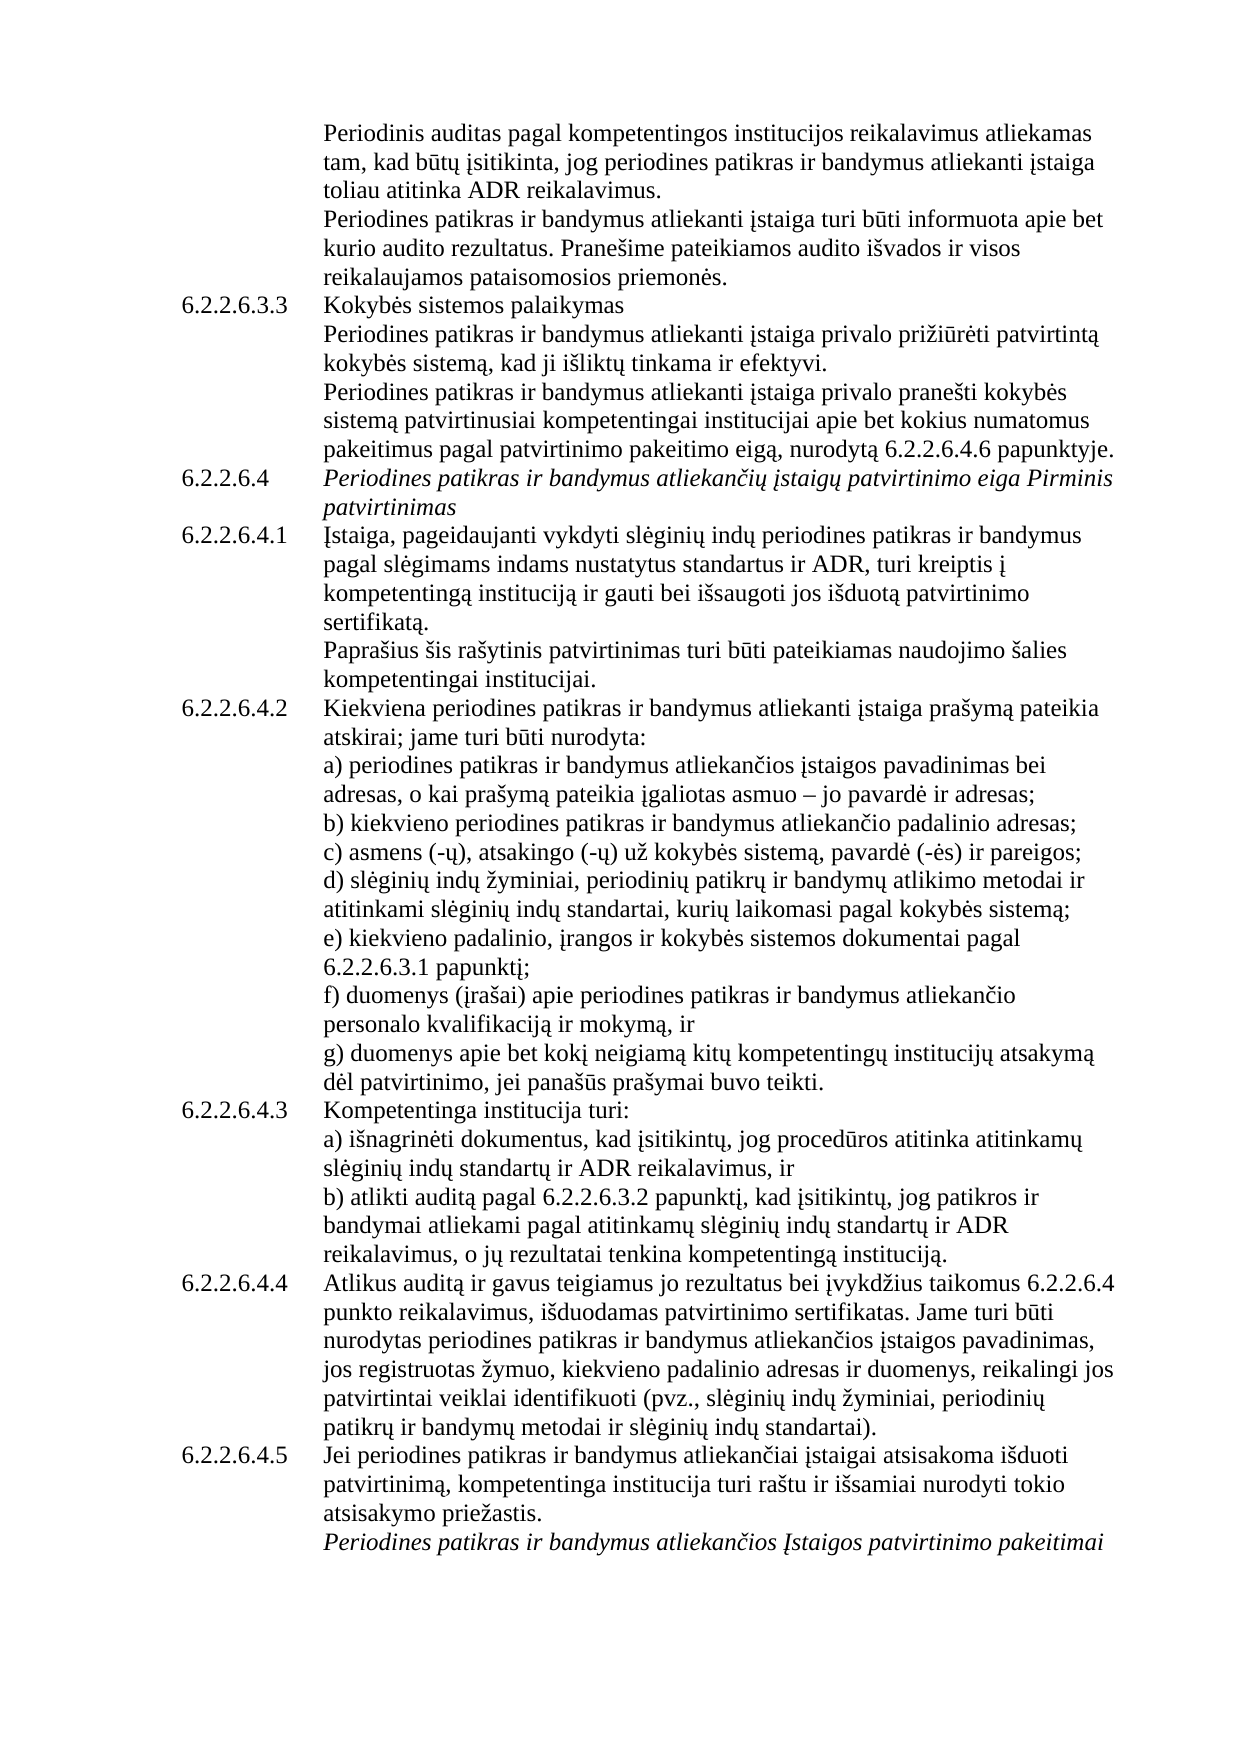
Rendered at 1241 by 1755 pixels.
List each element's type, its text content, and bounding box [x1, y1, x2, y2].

table_cell 6.2.2.6.4.3 [177, 1096, 319, 1124]
table_cell 6.2.2.6.4 [177, 463, 319, 521]
table_cell 6.2.2.6.3.3 [177, 291, 319, 463]
table_cell Periodinis auditas pagal kompetentingos institucijos reikalavimus atliekamas tam, kad būtų įsitikinta, jog periodines patikras ir bandymus atliekanti įstaiga toliau atitinka ADR reikalavimus. Periodines patikras ir bandymus atliekanti įstaiga turi būti informuota apie bet kurio audito rezultatus. Pranešime pateikiamos audito išvados ir visos reikalaujamos pataisomosios priemonės. [319, 118, 1122, 291]
table_cell a) išnagrinėti dokumentus, kad įsitikintų, jog procedūros atitinka atitinkamų slėginių indų standartų ir ADR reikalavimus, ir b) atlikti auditą pagal 6.2.2.6.3.2 papunktį, kad įsitikintų, jog patikros ir bandymai atliekami pagal atitinkamų slėginių indų standartų ir ADR reikalavimus, o jų rezultatai tenkina kompetentingą instituciją. [319, 1124, 1122, 1268]
table_cell 6.2.2.6.4.5 [177, 1441, 319, 1556]
table_cell Kokybės sistemos palaikymas Periodines patikras ir bandymus atliekanti įstaiga privalo prižiūrėti patvirtintą kokybės sistemą, kad ji išliktų tinkama ir efektyvi. Periodines patikras ir bandymus atliekanti įstaiga privalo pranešti kokybės sistemą patvirtinusiai kompetentingai institucijai apie bet kokius numatomus pakeitimus pagal patvirtinimo pakeitimo eigą, nurodytą 6.2.2.6.4.6 papunktyje. [319, 291, 1122, 463]
table_cell Atlikus auditą ir gavus teigiamus jo rezultatus bei įvykdžius taikomus 6.2.2.6.4 punkto reikalavimus, išduodamas patvirtinimo sertifikatas. Jame turi būti nurodytas periodines patikras ir bandymus atliekančios įstaigos pavadinimas, jos registruotas žymuo, kiekvieno padalinio adresas ir duomenys, reikalingi jos patvirtintai veiklai identifikuoti (pvz., slėginių indų žyminiai, periodinių patikrų ir bandymų metodai ir slėginių indų standartai). [319, 1268, 1122, 1441]
table_cell 6.2.2.6.4.1 [177, 521, 319, 693]
table_cell Periodines patikras ir bandymus atliekančių įstaigų patvirtinimo eiga Pirminis patvirtinimas [319, 463, 1122, 521]
table_cell Įstaiga, pageidaujanti vykdyti slėginių indų periodines patikras ir bandymus pagal slėgimams indams nustatytus standartus ir ADR, turi kreiptis į kompetentingą instituciją ir gauti bei išsaugoti jos išduotą patvirtinimo sertifikatą. Paprašius šis rašytinis patvirtinimas turi būti pateikiamas naudojimo šalies kompetentingai institucijai. [319, 521, 1122, 693]
table_cell Kiekviena periodines patikras ir bandymus atliekanti įstaiga prašymą pateikia atskirai; jame turi būti nurodyta: a) periodines patikras ir bandymus atliekančios įstaigos pavadinimas bei adresas, o kai prašymą pateikia įgaliotas asmuo – jo pavardė ir adresas; b) kiekvieno periodines patikras ir bandymus atliekančio padalinio adresas; c) asmens (-ų), atsakingo (-ų) už kokybės sistemą, pavardė (-ės) ir pareigos; d) slėginių indų žyminiai, periodinių patikrų ir bandymų atlikimo metodai ir atitinkami slėginių indų standartai, kurių laikomasi pagal kokybės sistemą; e) kiekvieno padalinio, įrangos ir kokybės sistemos dokumentai pagal 6.2.2.6.3.1 papunktį; f) duomenys (įrašai) apie periodines patikras ir bandymus atliekančio personalo kvalifikaciją ir mokymą, ir g) duomenys apie bet kokį neigiamą kitų kompetentingų institucijų atsakymą dėl patvirtinimo, jei panašūs prašymai buvo teikti. [319, 693, 1122, 1096]
table_cell Kompetentinga institucija turi: [319, 1096, 1122, 1124]
table_cell 6.2.2.6.4.2 [177, 693, 319, 1096]
table_cell [177, 1124, 319, 1268]
table_cell 6.2.2.6.4.4 [177, 1268, 319, 1441]
table_cell [177, 118, 319, 291]
table_cell Jei periodines patikras ir bandymus atliekančiai įstaigai atsisakoma išduoti patvirtinimą, kompetentinga institucija turi raštu ir išsamiai nurodyti tokio atsisakymo priežastis. Periodines patikras ir bandymus atliekančios Įstaigos patvirtinimo pakeitimai [319, 1441, 1122, 1556]
